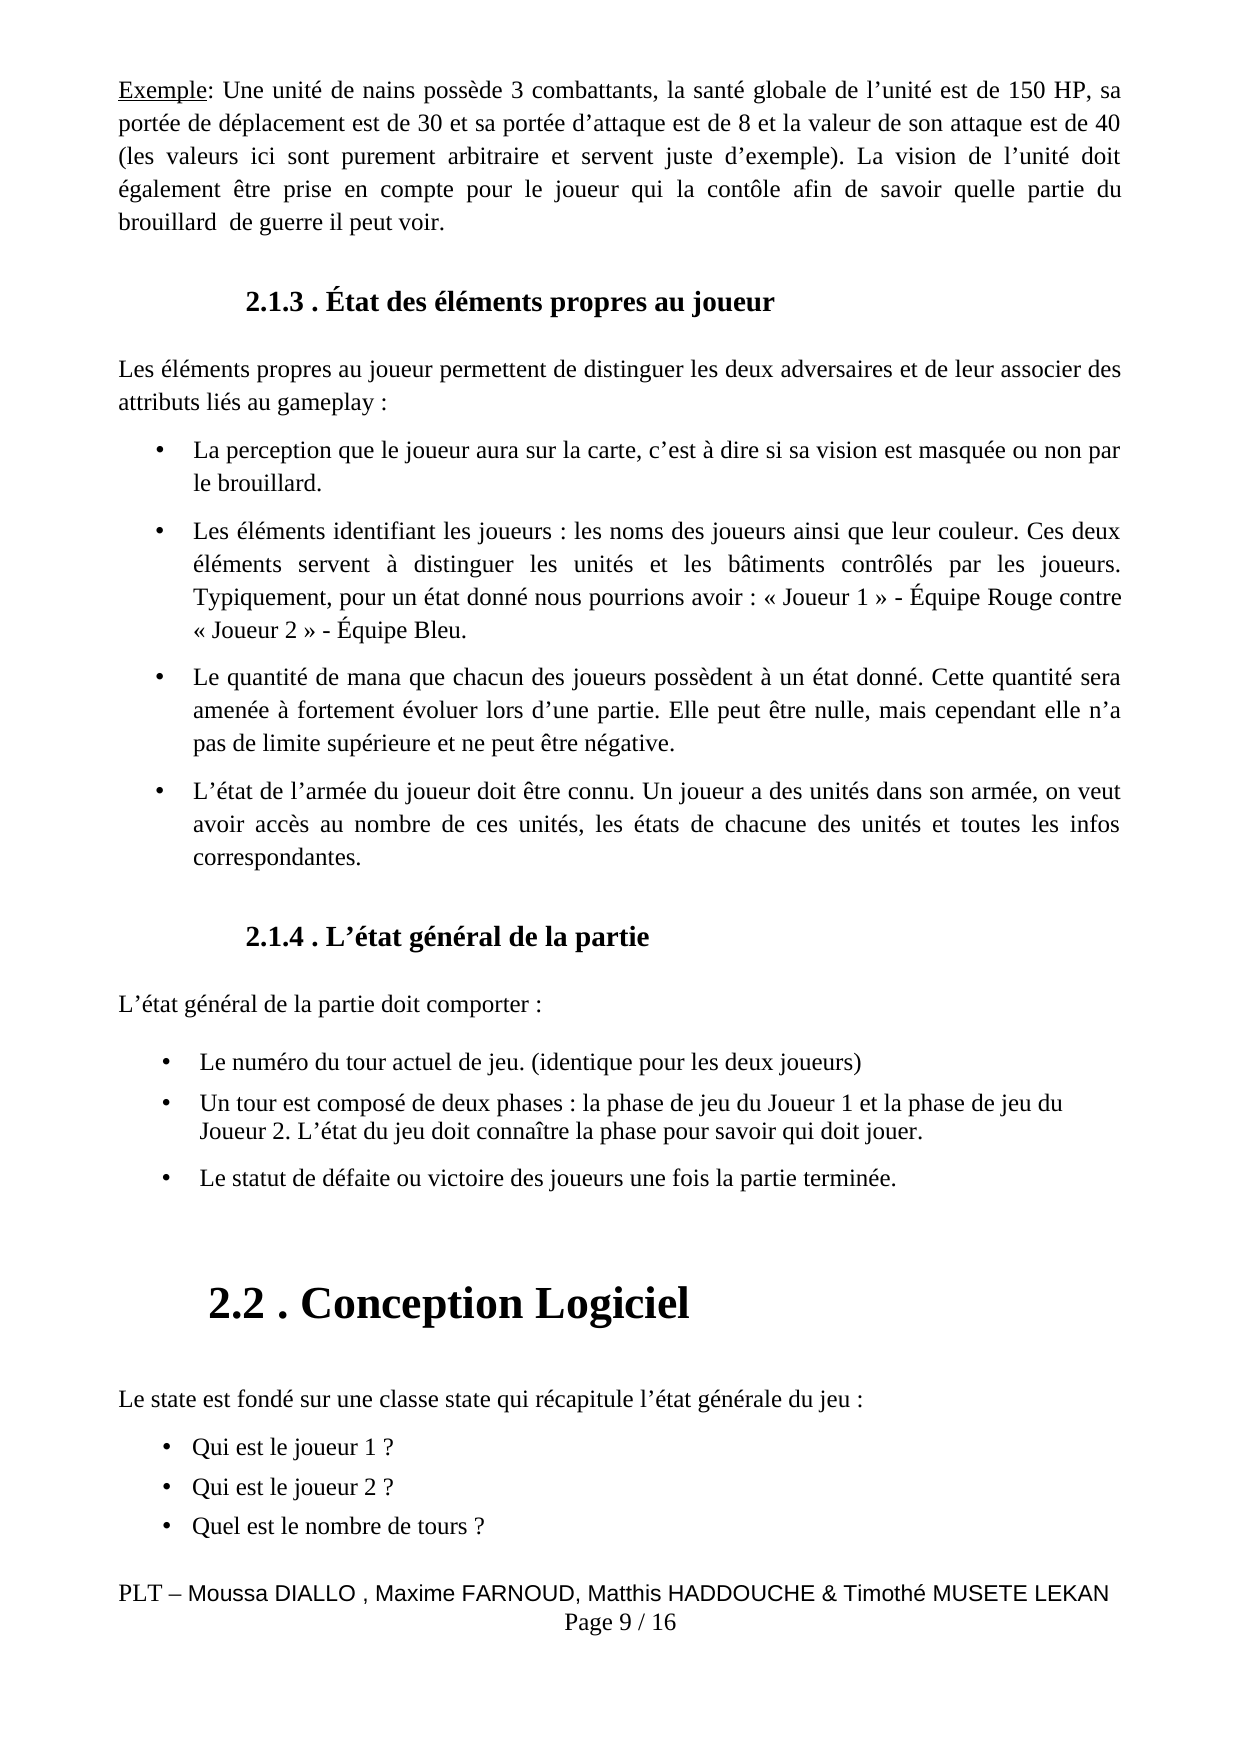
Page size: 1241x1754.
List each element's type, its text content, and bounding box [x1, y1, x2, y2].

list Le numéro du tour actuel de jeu. (identique pour les deux joueurs) [162, 1047, 1122, 1076]
list Les éléments identifiant les joueurs : les noms des joueurs ainsi que leur couleur. Ces deux éléments servent à distinguer les unités et les bâtiments contrôlés par les joueurs. Typiquement, pour un état donné nous pourrions avoir : « Joueur 1 » - Équipe Rouge contre « Joueur 2 » - Équipe Bleu. [155, 516, 1122, 643]
list Le statut de défaite ou victoire des joueurs une fois la partie terminée. [162, 1163, 1122, 1192]
text L’état général de la partie doit comporter : [118, 989, 1122, 1018]
list Un tour est composé de deux phases : la phase de jeu du Joueur 1 et la phase de jeu du Joueur 2. L’état du jeu doit connaître la phase pour savoir qui doit jouer. [162, 1088, 1122, 1145]
list Quel est le nombre de tours ? [162, 1511, 1122, 1540]
text Les éléments propres au joueur permettent de distinguer les deux adversaires et de leur associer des attributs liés au gameplay : [118, 354, 1122, 416]
list L’état de l’armée du joueur doit être connu. Un joueur a des unités dans son armée, on veut avoir accès au nombre de ces unités, les états de chacune des unités et toutes les infos correspondantes. [155, 776, 1122, 871]
subtitle L’état général de la partie [238, 919, 1122, 952]
text Exemple: Une unité de nains possède 3 combattants, la santé globale de l’unité est de 150 HP, sa portée de déplacement est de 30 et sa portée d’attaque est de 8 et la valeur de son attaque est de 40 (les valeurs ici sont purement arbitraire et servent juste d’exemple). La vision de l’unité doit également être prise en compte pour le joueur qui la contôle afin de savoir quelle partie du brouillard de guerre il peut voir. [118, 75, 1122, 236]
list La perception que le joueur aura sur la carte, c’est à dire si sa vision est masquée ou non par le brouillard. [156, 435, 1122, 497]
list Le quantité de mana que chacun des joueurs possèdent à un état donné. Cette quantité sera amenée à fortement évoluer lors d’une partie. Elle peut être nulle, mais cependant elle n’a pas de limite supérieure et ne peut être négative. [155, 662, 1122, 757]
subtitle État des éléments propres au joueur [238, 284, 1122, 317]
list Qui est le joueur 1 ? [162, 1432, 1122, 1461]
text Le state est fondé sur une classe state qui récapitule l’état générale du jeu : [118, 1384, 1122, 1413]
list Qui est le joueur 2 ? [162, 1472, 1122, 1500]
subtitle Conception Logiciel [197, 1276, 1122, 1328]
